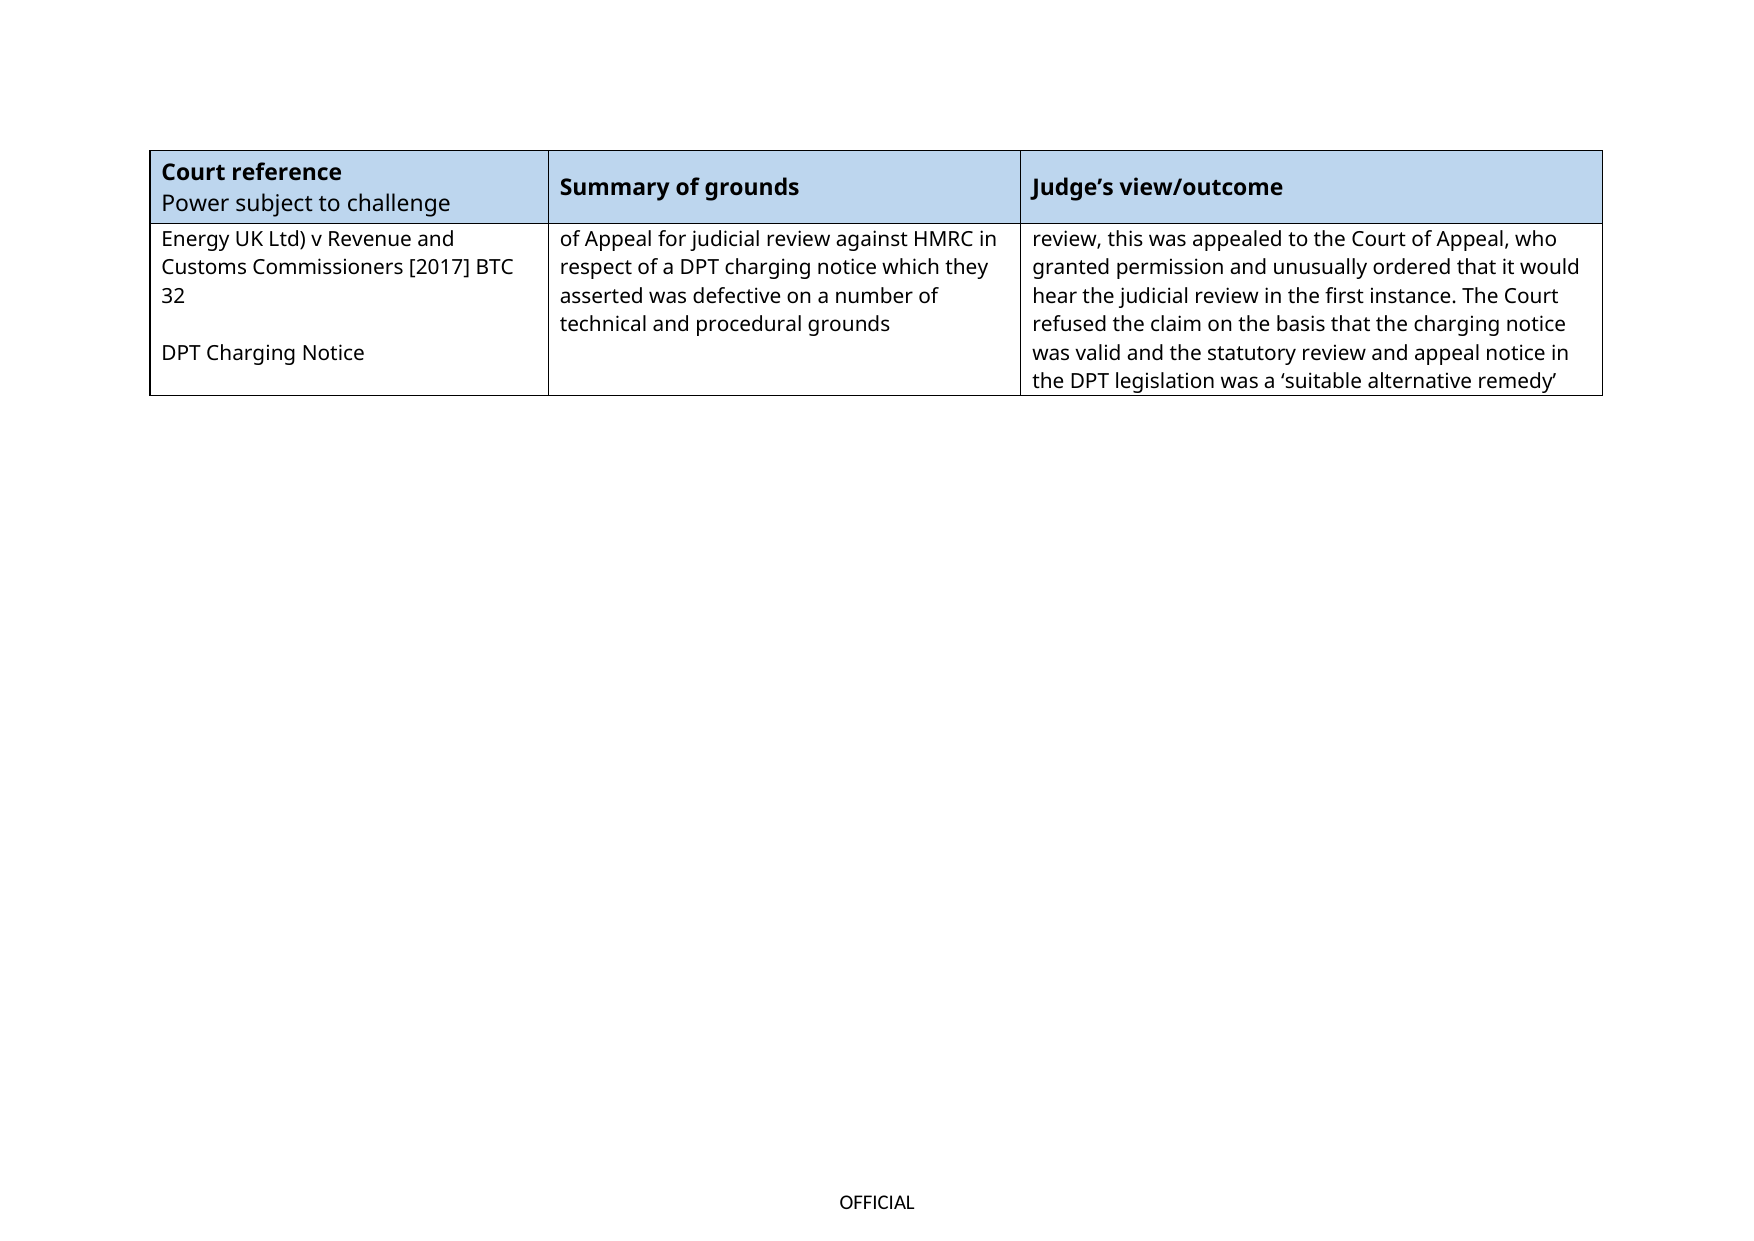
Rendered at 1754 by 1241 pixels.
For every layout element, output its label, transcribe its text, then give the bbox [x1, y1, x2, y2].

table_cell review, this was appealed to the Court of Appeal, who granted permission and unusually ordered that it would hear the judicial review in the first instance. The Court refused the claim on the basis that the charging notice was valid and the statutory review and appeal notice in the DPT legislation was a ‘suitable alternative remedy’ [1021, 224, 1602, 394]
table_cell of Appeal for judicial review against HMRC in respect of a DPT charging notice which they asserted was defective on a number of technical and procedural grounds [549, 224, 1020, 394]
table_header Court reference Power subject to challenge [151, 151, 548, 223]
table_cell Energy UK Ltd) v Revenue and Customs Commissioners [2017] BTC 32 DPT Charging Notice [151, 224, 548, 394]
table_header Judge’s view/outcome [1021, 151, 1602, 223]
table_header Summary of grounds [549, 151, 1020, 223]
